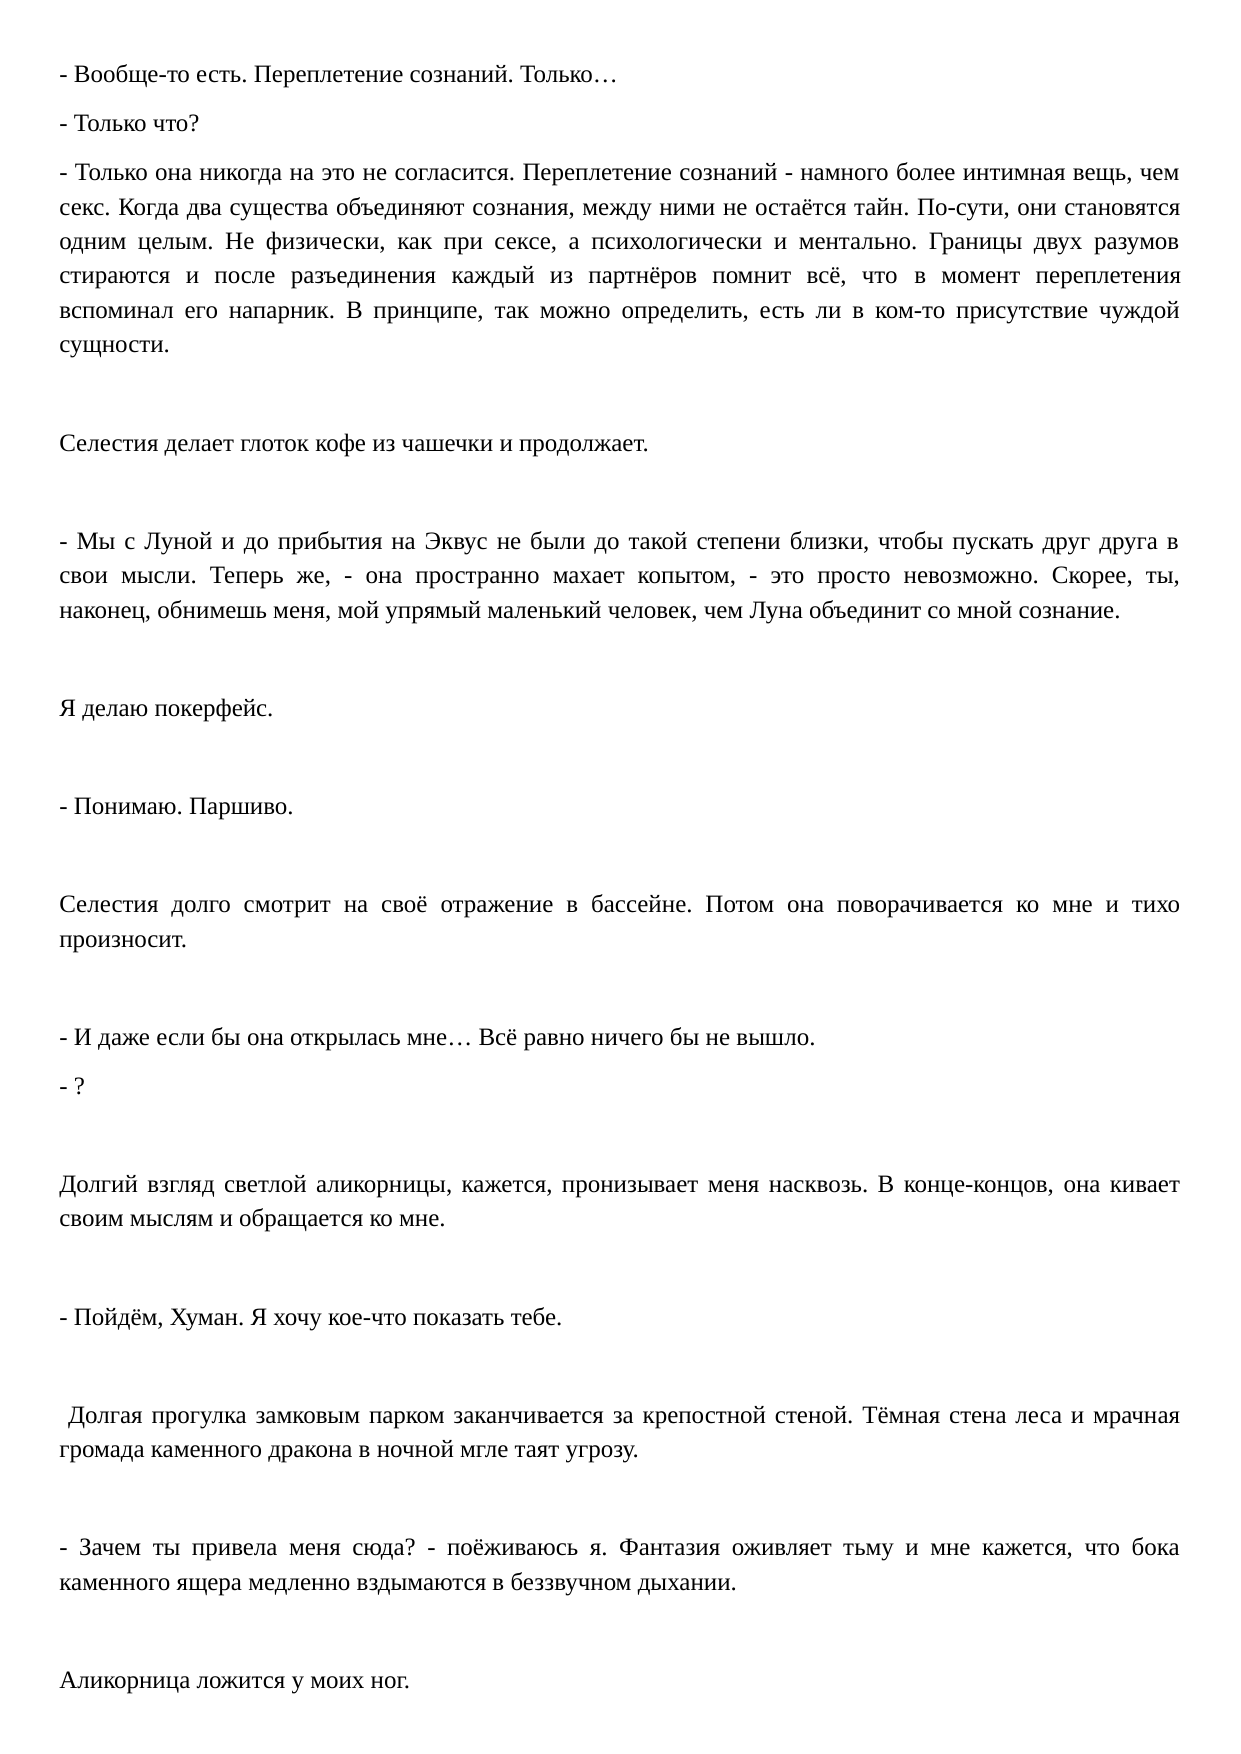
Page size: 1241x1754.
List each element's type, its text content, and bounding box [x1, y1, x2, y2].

text - Вообще-то есть. Переплетение сознаний. Только… [59, 59, 1181, 88]
text - И даже если бы она открылась мне… Всё равно ничего бы не вышло. [59, 1022, 1181, 1051]
text Селестия делает глоток кофе из чашечки и продолжает. [59, 428, 1181, 456]
text - ? [59, 1071, 1181, 1099]
text - Пойдём, Хуман. Я хочу кое-что показать тебе. [59, 1302, 1181, 1330]
text Селестия долго смотрит на своё отражение в бассейне. Потом она поворачивается ко мне и тихо произносит. [59, 889, 1181, 952]
text Я делаю покерфейс. [59, 693, 1181, 722]
text - Только что? [59, 108, 1181, 137]
text - Зачем ты привела меня сюда? - поёживаюсь я. Фантазия оживляет тьму и мне кажется, что бока каменного ящера медленно вздымаются в беззвучном дыхании. [59, 1532, 1181, 1596]
text - Мы с Луной и до прибытия на Эквус не были до такой степени близки, чтобы пускать друг друга в свои мысли. Теперь же, - она пространно махает копытом, - это просто невозможно. Скорее, ты, наконец, обнимешь меня, мой упрямый маленький человек, чем Луна объединит со мной сознание. [59, 526, 1181, 623]
text - Понимаю. Паршиво. [59, 791, 1181, 820]
text Долгий взгляд светлой аликорницы, кажется, пронизывает меня насквозь. В конце-концов, она кивает своим мыслям и обращается ко мне. [59, 1169, 1181, 1232]
text - Только она никогда на это не согласится. Переплетение сознаний - намного более интимная вещь, чем секс. Когда два существа объединяют сознания, между ними не остаётся тайн. По-сути, они становятся одним целым. Не физически, как при сексе, а психологически и ментально. Границы двух разумов стираются и после разъединения каждый из партнёров помнит всё, что в момент переплетения вспоминал его напарник. В принципе, так можно определить, есть ли в ком-то присутствие чуждой сущности. [59, 157, 1181, 358]
text Долгая прогулка замковым парком заканчивается за крепостной стеной. Тёмная стена леса и мрачная громада каменного дракона в ночной мгле таят угрозу. [59, 1400, 1181, 1463]
text Аликорница ложится у моих ног. [59, 1665, 1181, 1694]
